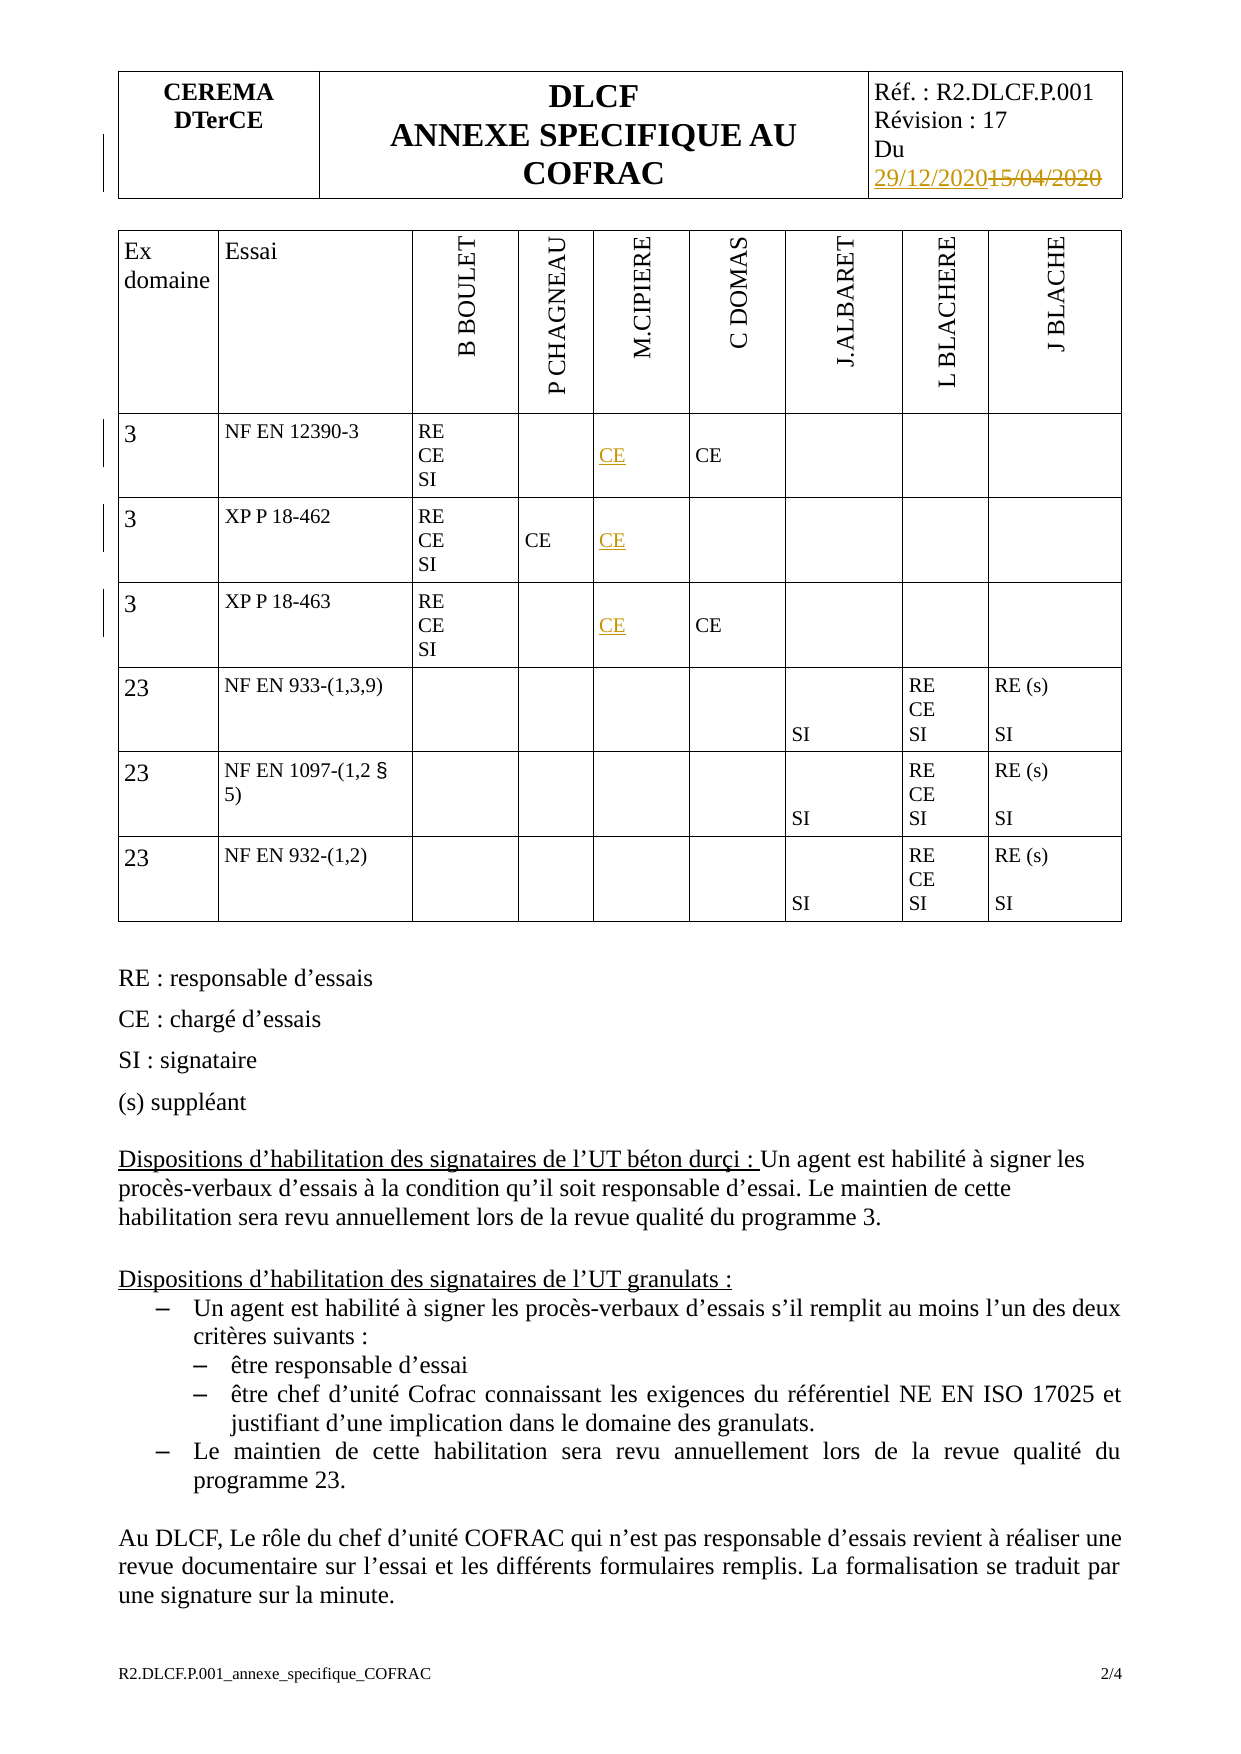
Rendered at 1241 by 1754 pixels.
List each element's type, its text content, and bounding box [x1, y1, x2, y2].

table_cell [519, 752, 593, 836]
table_header Essai [219, 231, 412, 412]
table_cell [413, 837, 518, 921]
text Au DLCF, Le rôle du chef d’unité COFRAC qui n’est pas responsable d’essais revient à réaliser une revue documentaire sur l’essai et les différents formulaires remplis. La formalisation se traduit par une signature sur la minute. [118, 1523, 1122, 1609]
table_cell [690, 752, 785, 836]
list être responsable d’essai [193, 1350, 1122, 1379]
table_cell [594, 837, 689, 921]
table_cell XP P 18-463 [219, 583, 412, 667]
table_cell [594, 752, 689, 836]
table_cell [413, 668, 518, 751]
table_cell [519, 583, 593, 667]
table_cell NF EN 932-(1,2) [219, 837, 412, 921]
table_cell RE CE SI [413, 414, 518, 497]
table_cell [903, 498, 988, 582]
table_cell [989, 414, 1121, 497]
table_cell RE CE SI [413, 583, 518, 667]
table_cell RE CE SI [903, 752, 988, 836]
table_cell [690, 837, 785, 921]
table_header M.CIPIERE [594, 231, 689, 412]
table_cell [690, 498, 785, 582]
table_cell [594, 668, 689, 751]
text SI : signataire [118, 1045, 1122, 1074]
table_header Ex domaine [119, 231, 218, 412]
table_cell [989, 583, 1121, 667]
table_cell 3 [119, 498, 218, 582]
table_cell NF EN 12390-3 [219, 414, 412, 497]
table_cell CE [690, 414, 785, 497]
table_cell RE (s) SI [989, 752, 1121, 836]
table_cell [519, 668, 593, 751]
table_cell [786, 583, 902, 667]
table_cell 23 [119, 837, 218, 921]
table_header L BLACHERE [903, 231, 988, 412]
table_cell RE (s) SI [989, 668, 1121, 751]
table_cell SI [786, 752, 902, 836]
text Dispositions d’habilitation des signataires de l’UT béton durçi : Un agent est habilité à signer les procès-verbaux d’essais à la condition qu’il soit responsable d’essai. Le maintien de cette habilitation sera revu annuellement lors de la revue qualité du programme 3. [118, 1144, 1122, 1230]
table_cell [413, 752, 518, 836]
table_cell 23 [119, 668, 218, 751]
table_cell RE CE SI [903, 837, 988, 921]
table_cell RE CE SI [413, 498, 518, 582]
table_cell [989, 498, 1121, 582]
table_cell [519, 414, 593, 497]
table_cell [786, 414, 902, 497]
table_cell RE CE SI [903, 668, 988, 751]
table_cell [903, 583, 988, 667]
table_cell 3 [119, 583, 218, 667]
table_header P CHAGNEAU [519, 231, 593, 412]
table_cell NF EN 933-(1,3,9) [219, 668, 412, 751]
text Dispositions d’habilitation des signataires de l’UT granulats : [118, 1264, 1122, 1293]
table_cell CE [519, 498, 593, 582]
text RE : responsable d’essais [118, 963, 1122, 992]
table_cell SI [786, 668, 902, 751]
table_header B BOULET [413, 231, 518, 412]
table_cell 23 [119, 752, 218, 836]
table_cell RE (s) SI [989, 837, 1121, 921]
table_cell CE [594, 498, 689, 582]
table_cell [519, 837, 593, 921]
table_cell [903, 414, 988, 497]
text (s) suppléant [118, 1087, 1122, 1115]
list être chef d’unité Cofrac connaissant les exigences du référentiel NE EN ISO 17025 et justifiant d’une implication dans le domaine des granulats. [193, 1379, 1122, 1436]
table_cell 3 [119, 414, 218, 497]
table_cell NF EN 1097-(1,2 § 5) [219, 752, 412, 836]
table_cell [690, 668, 785, 751]
table_cell CE [594, 583, 689, 667]
table_cell [786, 498, 902, 582]
table_header J.ALBARET [786, 231, 902, 412]
text CE : chargé d’essais [118, 1004, 1122, 1033]
table_cell SI [786, 837, 902, 921]
table_cell CE [594, 414, 689, 497]
table_header J BLACHE [989, 231, 1121, 412]
table_header C DOMAS [690, 231, 785, 412]
table_cell XP P 18-462 [219, 498, 412, 582]
list Le maintien de cette habilitation sera revu annuellement lors de la revue qualité du programme 23. [156, 1436, 1122, 1494]
list Un agent est habilité à signer les procès-verbaux d’essais s’il remplit au moins l’un des deux critères suivants : [156, 1293, 1122, 1350]
table_cell CE [690, 583, 785, 667]
